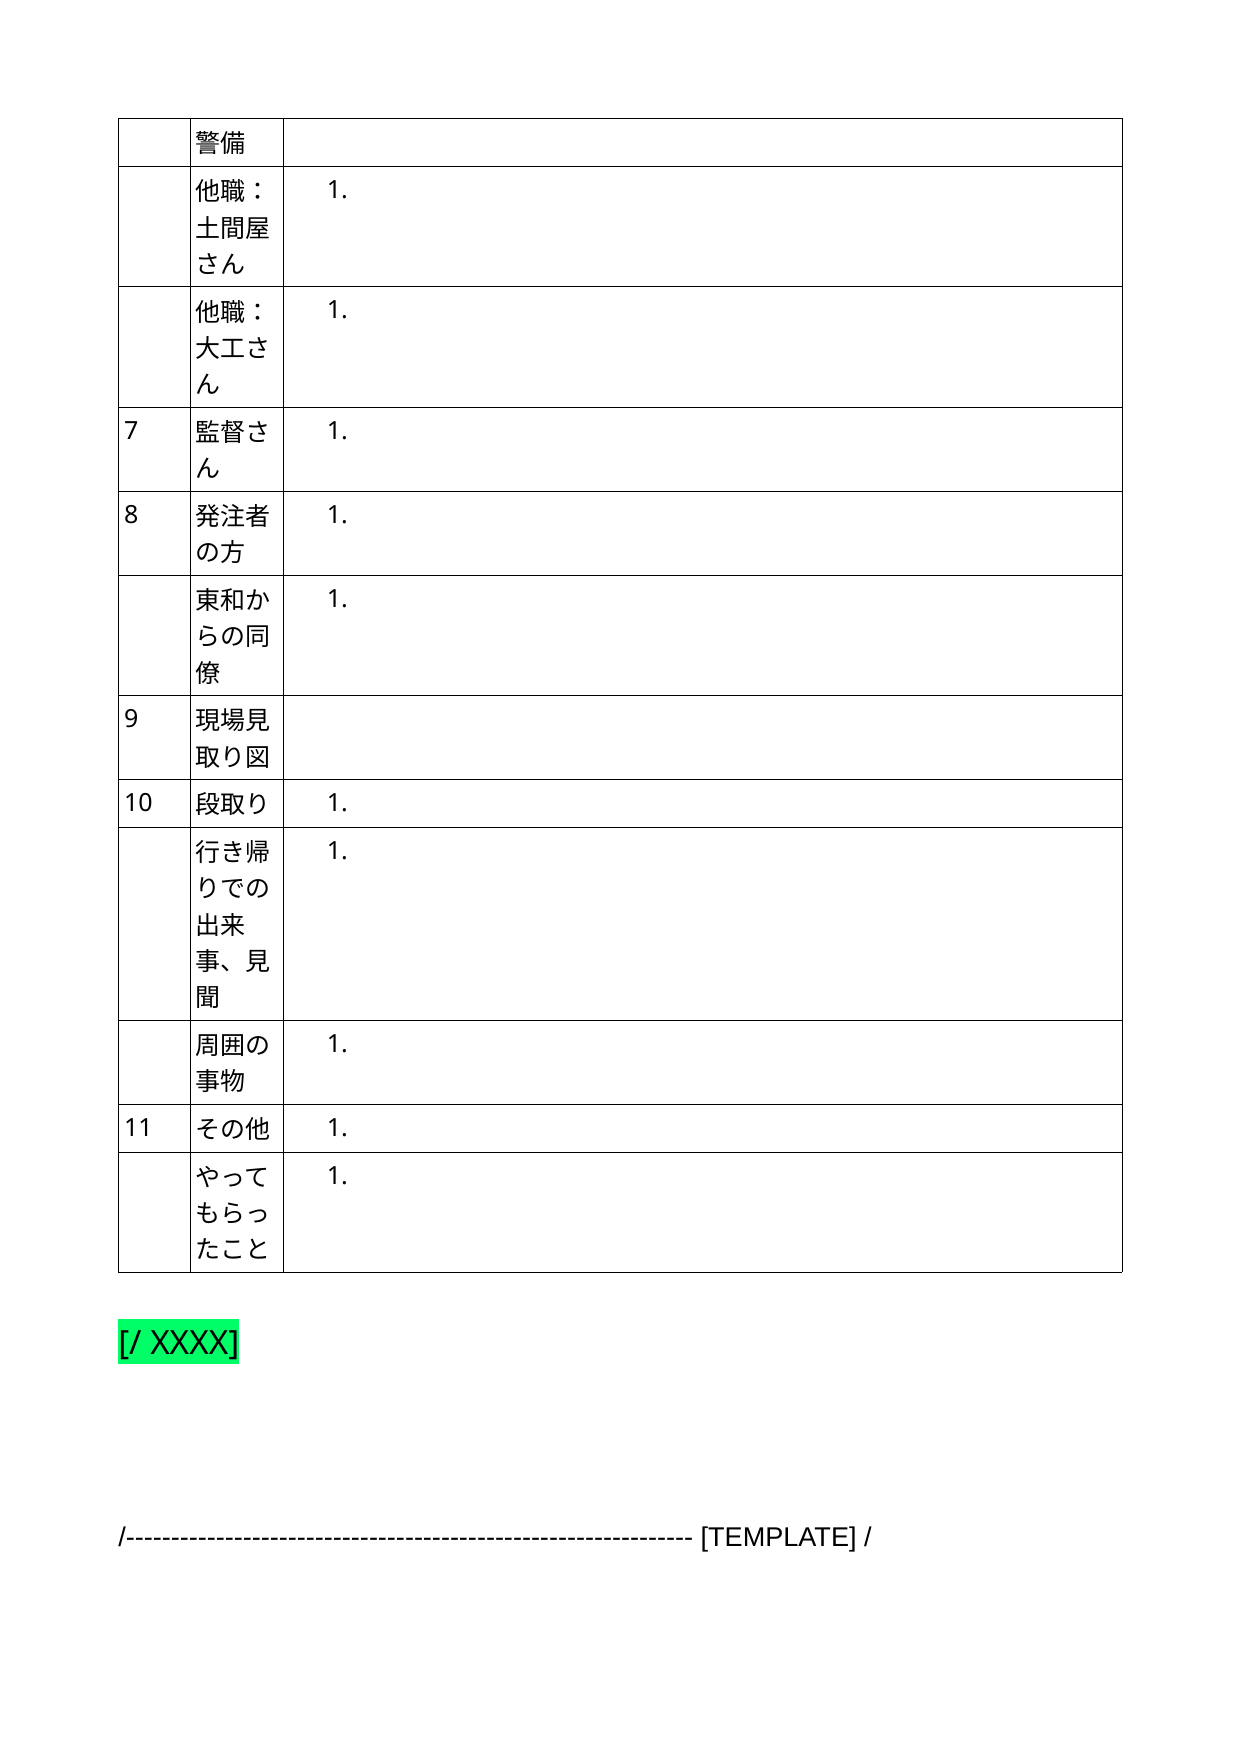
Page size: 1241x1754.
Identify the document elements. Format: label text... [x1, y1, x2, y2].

table_cell 東和からの同僚 [191, 576, 283, 695]
table_cell [284, 1105, 1122, 1152]
table_cell 段取り [191, 780, 283, 827]
table_cell 他職：土間屋さん [191, 167, 283, 286]
table_cell [284, 696, 1122, 779]
table_cell [119, 576, 190, 695]
table_cell [119, 1021, 190, 1104]
text [/ XXXX] [118, 1318, 1122, 1364]
table_cell 7 [119, 408, 190, 491]
table_cell [284, 780, 1122, 827]
table_cell 行き帰りでの出来事、見聞 [191, 828, 283, 1020]
table_cell [119, 167, 190, 286]
table_cell [284, 119, 1122, 166]
table_cell その他 [191, 1105, 283, 1152]
table_cell 11 [119, 1105, 190, 1152]
table_cell 警備 [191, 119, 283, 166]
table_cell [284, 167, 1122, 286]
table_cell 他職：大工さん [191, 287, 283, 407]
table_cell 発注者の方 [191, 492, 283, 575]
table_cell [284, 492, 1122, 575]
table_cell 9 [119, 696, 190, 779]
table_cell 8 [119, 492, 190, 575]
table_cell 監督さん [191, 408, 283, 491]
table_cell 現場見取り図 [191, 696, 283, 779]
table_cell やってもらったこと [191, 1153, 283, 1272]
table_cell 周囲の事物 [191, 1021, 283, 1104]
table_cell [284, 287, 1122, 407]
table_cell [284, 576, 1122, 695]
table_cell [284, 828, 1122, 1020]
table_cell [284, 408, 1122, 491]
table_cell [284, 1153, 1122, 1272]
table_cell [119, 119, 190, 166]
table_cell [284, 1021, 1122, 1104]
table_cell [119, 287, 190, 407]
table_cell [119, 1153, 190, 1272]
text /--------------------------------------------------------------- [TEMPLATE] / [118, 1521, 1122, 1552]
table_cell 10 [119, 780, 190, 827]
table_cell [119, 828, 190, 1020]
